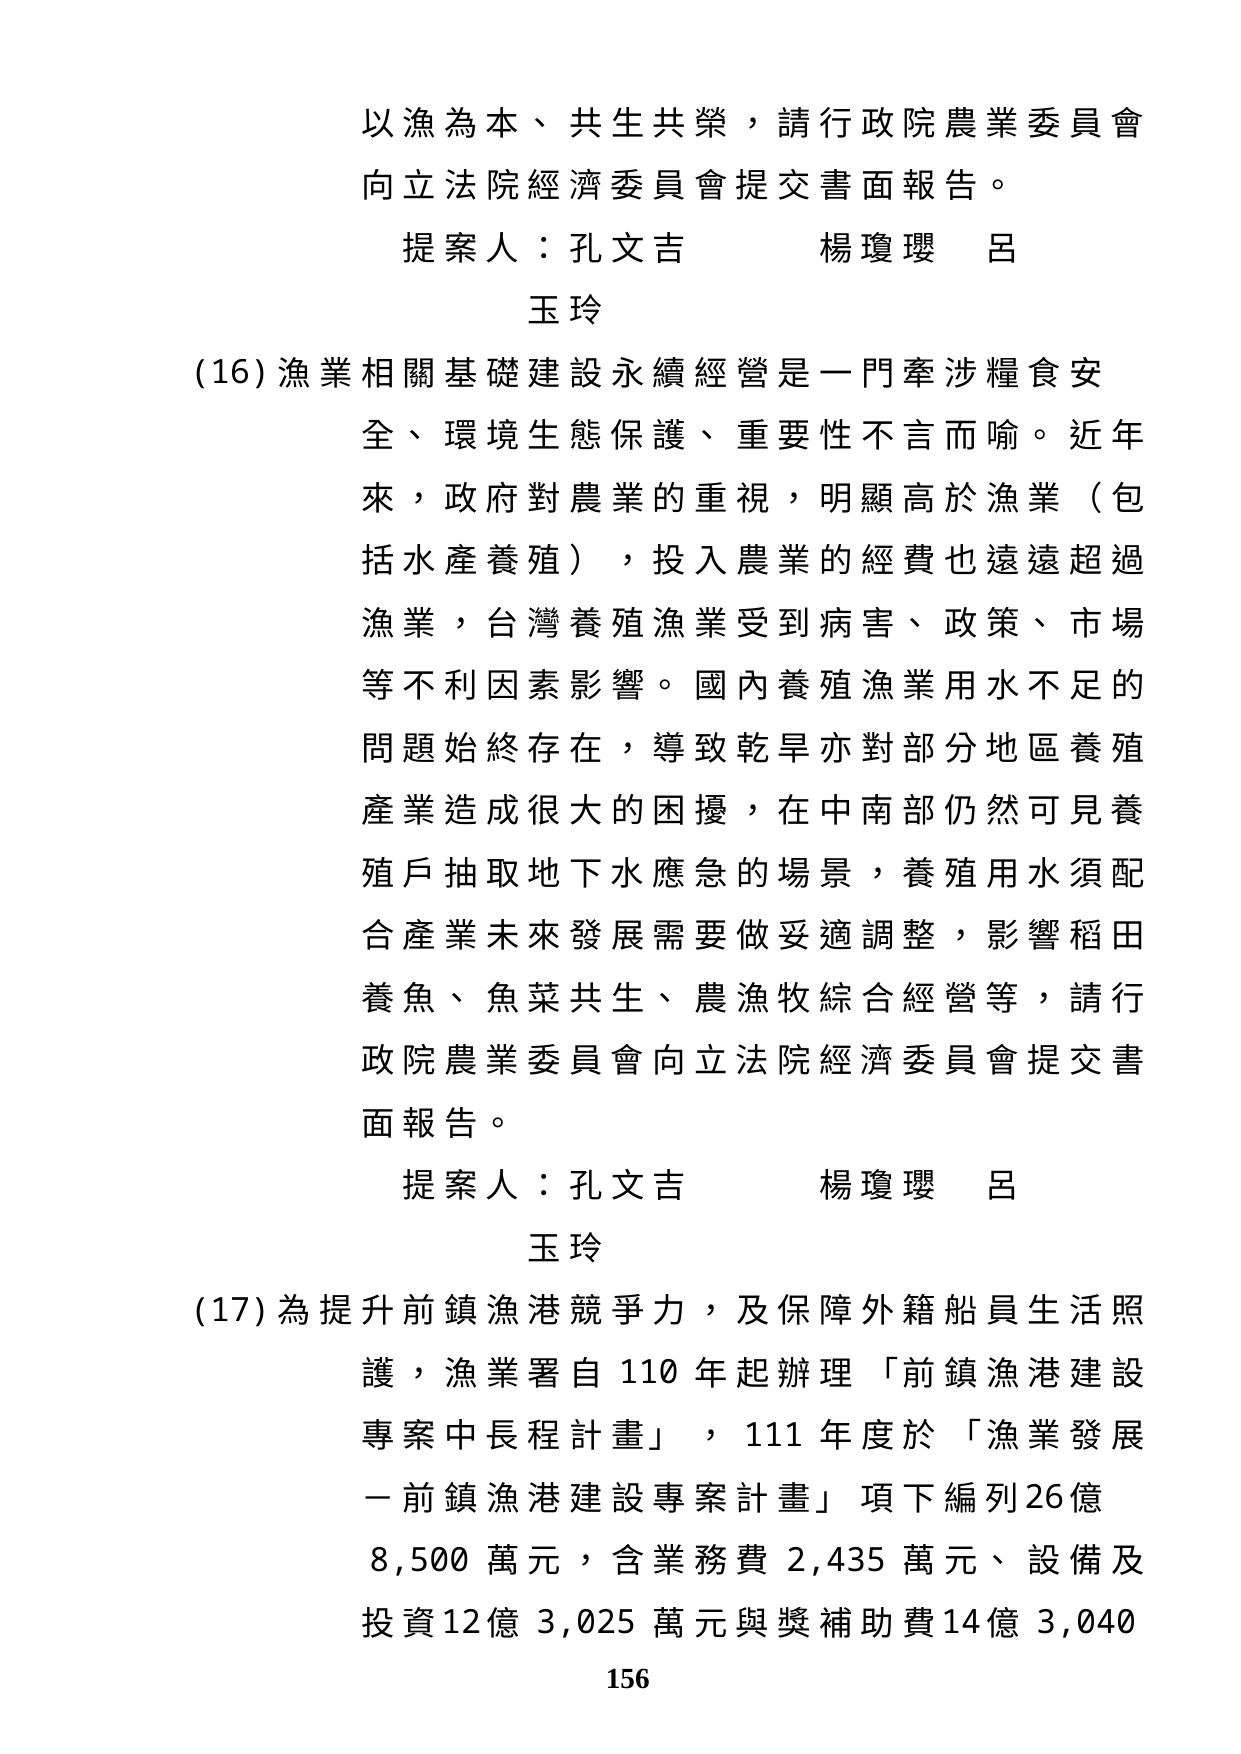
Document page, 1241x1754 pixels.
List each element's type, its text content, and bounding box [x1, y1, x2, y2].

text 提案人：孔文吉 楊瓊瓔 呂玉玲 [384, 204, 1044, 329]
list 為提升前鎮漁港競爭力，及保障外籍船員生活照護，漁業署自110年起辦理「前鎮漁港建設專案中長程計畫」，111年度於「漁業發展－前鎮漁港建設專案計畫」項下編列26億8,500萬元，含業務費2,435萬元、設備及投資12億3,025萬元與獎補助費14億3,040 [166, 1266, 1148, 1641]
list 以漁為本、共生共榮，請行政院農業委員會向立法院經濟委員會提交書面報告。 [166, 79, 1148, 204]
text 提案人：孔文吉 楊瓊瓔 呂玉玲 [384, 1141, 1044, 1266]
list 漁業相關基礎建設永續經營是一門牽涉糧食安全、環境生態保護、重要性不言而喻。近年來，政府對農業的重視，明顯高於漁業（包括水產養殖），投入農業的經費也遠遠超過漁業，台灣養殖漁業受到病害、政策、市場等不利因素影響。國內養殖漁業用水不足的問題始終存在，導致乾旱亦對部分地區養殖產業造成很大的困擾，在中南部仍然可見養殖戶抽取地下水應急的場景，養殖用水須配合產業未來發展需要做妥適調整，影響稻田養魚、魚菜共生、農漁牧綜合經營等，請行政院農業委員會向立法院經濟委員會提交書面報告。 [166, 329, 1148, 1141]
